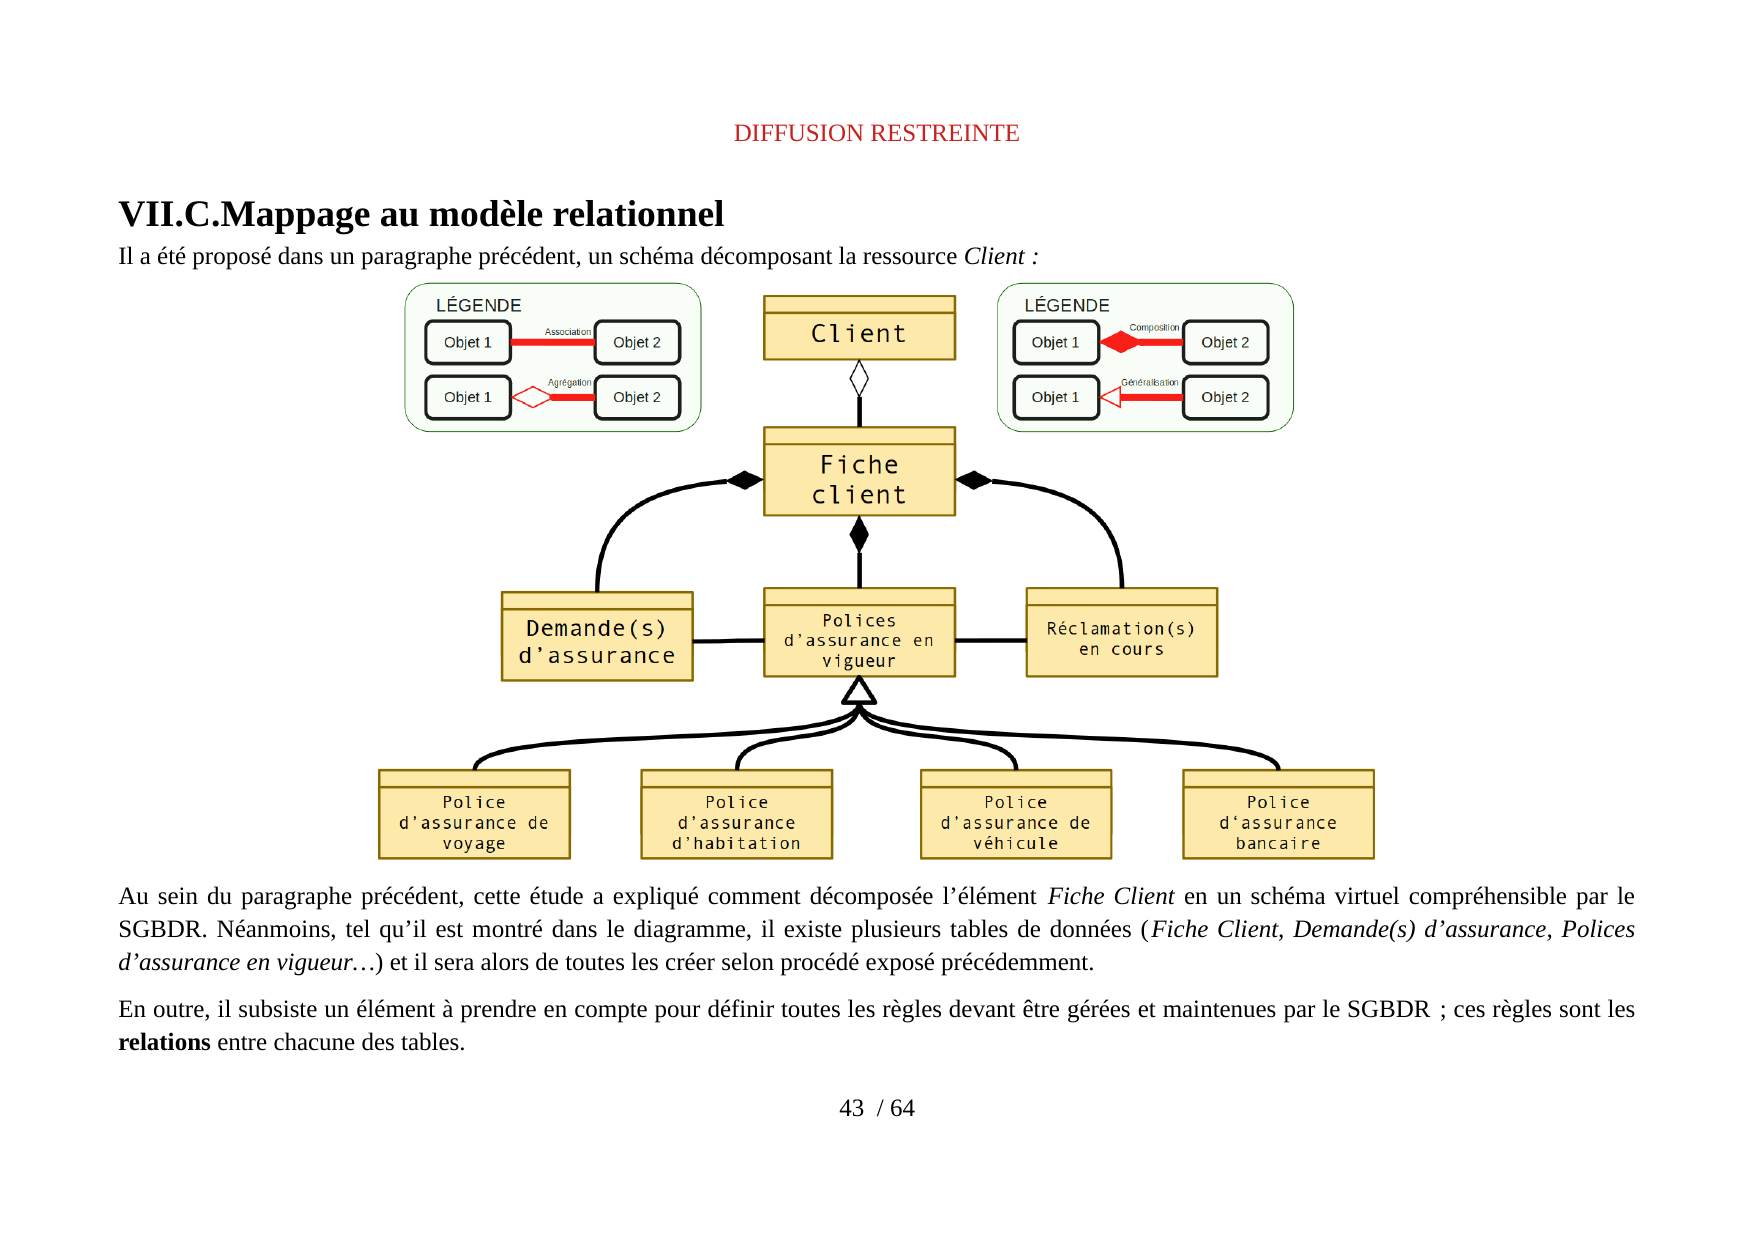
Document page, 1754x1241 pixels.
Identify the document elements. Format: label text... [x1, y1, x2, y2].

text En outre, il subsiste un élément à prendre en compte pour définir toutes les règles devant être gérées et maintenues par le SGBDR ; ces règles sont les relations entre chacune des tables. [118, 994, 1636, 1056]
text Il a été proposé dans un paragraphe précédent, un schéma décomposant la ressource Client : [118, 241, 1636, 270]
subtitle Mappage au modèle relationnel [118, 191, 1636, 234]
text Au sein du paragraphe précédent, cette étude a expliqué comment décomposée l’élément Fiche Client en un schéma virtuel compréhensible par le SGBDR. Néanmoins, tel qu’il est montré dans le diagramme, il existe plusieurs tables de données (Fiche Client, Demande(s) d’assurance, Polices d’assurance en vigueur…) et il sera alors de toutes les créer selon procédé exposé précédemment. [118, 881, 1636, 976]
picture [375, 276, 1379, 862]
